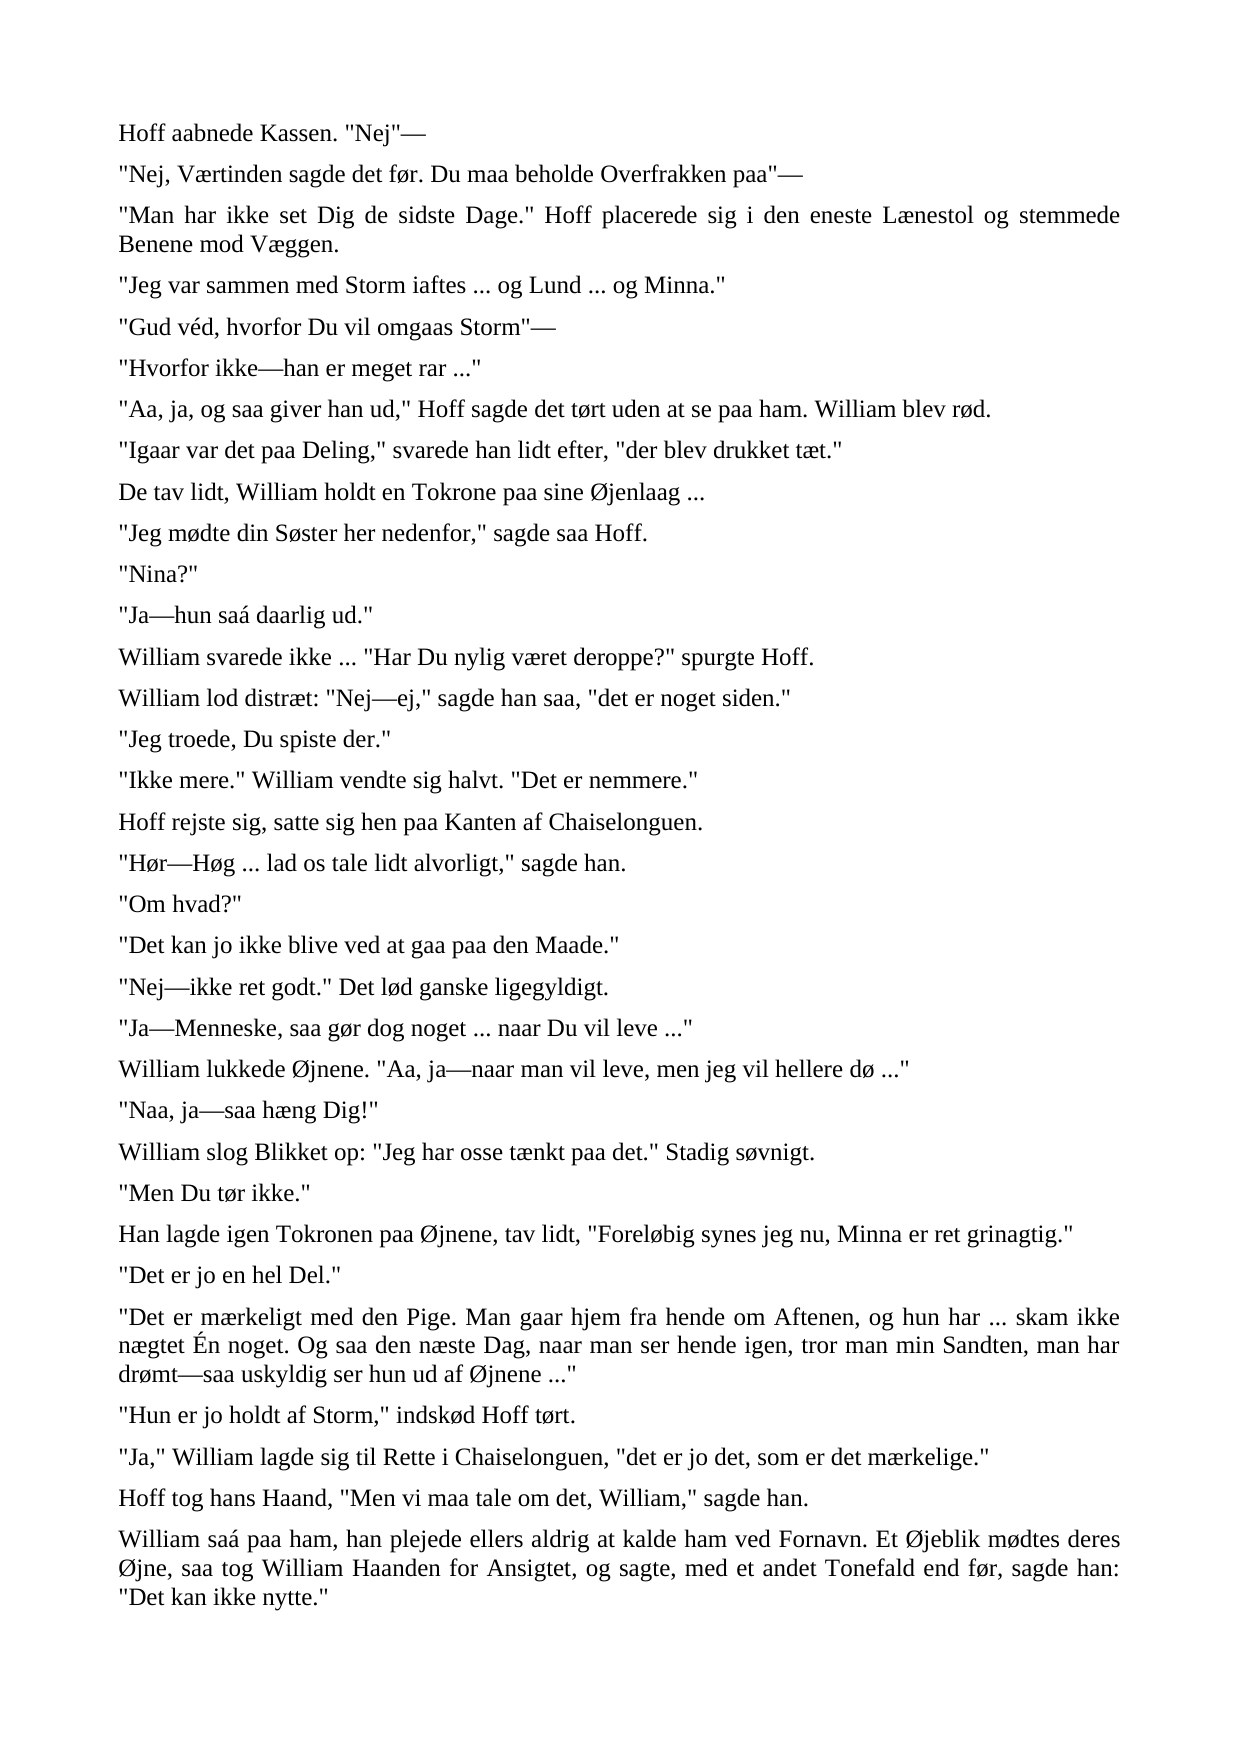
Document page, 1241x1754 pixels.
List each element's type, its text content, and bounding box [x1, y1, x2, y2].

text "Nina?" [118, 559, 1122, 588]
text William lukkede Øjnene. "Aa, ja—naar man vil leve, men jeg vil hellere dø ..." [118, 1054, 1122, 1083]
text "Igaar var det paa Deling," svarede han lidt efter, "der blev drukket tæt." [118, 436, 1122, 464]
text "Gud véd, hvorfor Du vil omgaas Storm"— [118, 312, 1122, 341]
text "Jeg troede, Du spiste der." [118, 724, 1122, 753]
text William slog Blikket op: "Jeg har osse tænkt paa det." Stadig søvnigt. [118, 1137, 1122, 1166]
text William svarede ikke ... "Har Du nylig været deroppe?" spurgte Hoff. [118, 642, 1122, 671]
text "Det er mærkeligt med den Pige. Man gaar hjem fra hende om Aftenen, og hun har ... skam ikke nægtet Én noget. Og saa den næste Dag, naar man ser hende igen, tror man min Sandten, man har drømt—saa uskyldig ser hun ud af Øjnene ..." [118, 1302, 1122, 1388]
text Hoff tog hans Haand, "Men vi maa tale om det, William," sagde han. [118, 1483, 1122, 1512]
text Han lagde igen Tokronen paa Øjnene, tav lidt, "Foreløbig synes jeg nu, Minna er ret grinagtig." [118, 1219, 1122, 1248]
text "Det kan jo ikke blive ved at gaa paa den Maade." [118, 931, 1122, 959]
text "Men Du tør ikke." [118, 1178, 1122, 1207]
text "Jeg mødte din Søster her nedenfor," sagde saa Hoff. [118, 518, 1122, 547]
text "Hør—Høg ... lad os tale lidt alvorligt," sagde han. [118, 848, 1122, 877]
text De tav lidt, William holdt en Tokrone paa sine Øjenlaag ... [118, 477, 1122, 506]
text "Nej—ikke ret godt." Det lød ganske ligegyldigt. [118, 972, 1122, 1001]
text Hoff aabnede Kassen. "Nej"— [118, 118, 1122, 147]
text Hoff rejste sig, satte sig hen paa Kanten af Chaiselonguen. [118, 807, 1122, 836]
text "Ja," William lagde sig til Rette i Chaiselonguen, "det er jo det, som er det mærkelige." [118, 1442, 1122, 1471]
text "Nej, Værtinden sagde det før. Du maa beholde Overfrakken paa"— [118, 159, 1122, 188]
text "Man har ikke set Dig de sidste Dage." Hoff placerede sig i den eneste Lænestol og stemmede Benene mod Væggen. [118, 201, 1122, 258]
text "Hun er jo holdt af Storm," indskød Hoff tørt. [118, 1401, 1122, 1429]
text William saá paa ham, han plejede ellers aldrig at kalde ham ved Fornavn. Et Øjeblik mødtes deres Øjne, saa tog William Haanden for Ansigtet, og sagte, med et andet Tonefald end før, sagde han: "Det kan ikke nytte." [118, 1524, 1122, 1611]
text "Ja—Menneske, saa gør dog noget ... naar Du vil leve ..." [118, 1013, 1122, 1042]
text "Hvorfor ikke—han er meget rar ..." [118, 353, 1122, 382]
text "Om hvad?" [118, 889, 1122, 918]
text William lod distræt: "Nej—ej," sagde han saa, "det er noget siden." [118, 683, 1122, 712]
text "Naa, ja—saa hæng Dig!" [118, 1096, 1122, 1124]
text "Ja—hun saá daarlig ud." [118, 601, 1122, 629]
text "Ikke mere." William vendte sig halvt. "Det er nemmere." [118, 766, 1122, 794]
text "Aa, ja, og saa giver han ud," Hoff sagde det tørt uden at se paa ham. William blev rød. [118, 394, 1122, 423]
text "Det er jo en hel Del." [118, 1261, 1122, 1289]
text "Jeg var sammen med Storm iaftes ... og Lund ... og Minna." [118, 271, 1122, 299]
